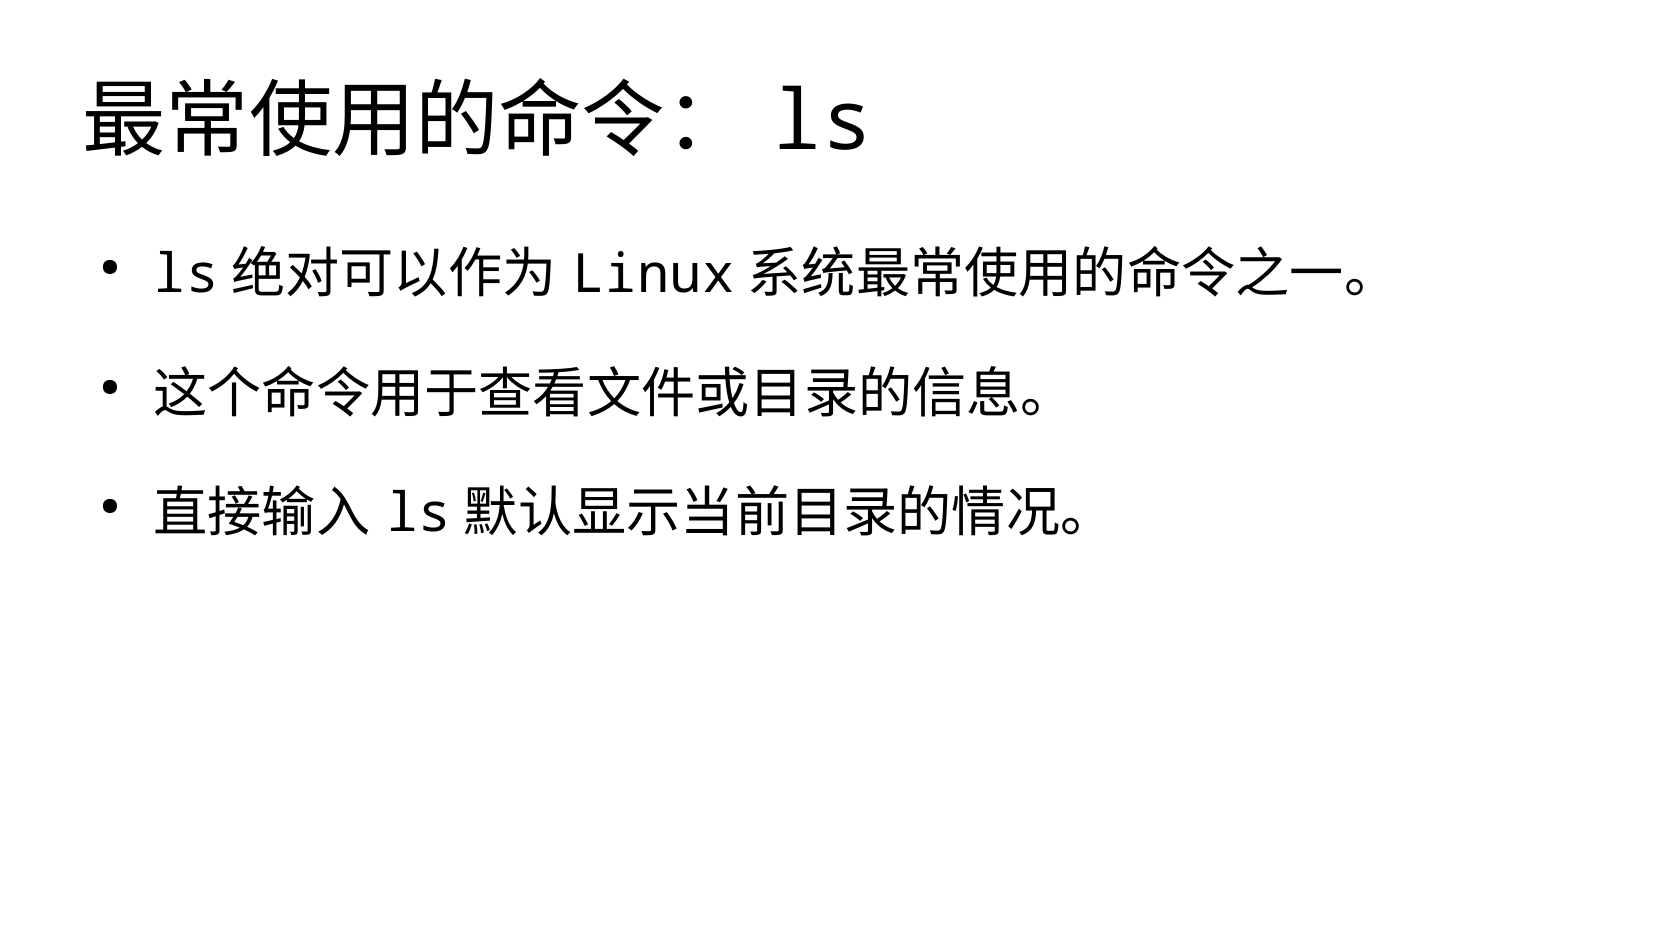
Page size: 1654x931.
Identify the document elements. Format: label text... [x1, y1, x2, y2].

title 最常使用的命令：ls [82, 37, 1571, 189]
list ls绝对可以作为Linux系统最常使用的命令之一。 这个命令用于查看文件或目录的信息。 直接输入ls默认显示当前目录的情况。 [82, 217, 1571, 758]
